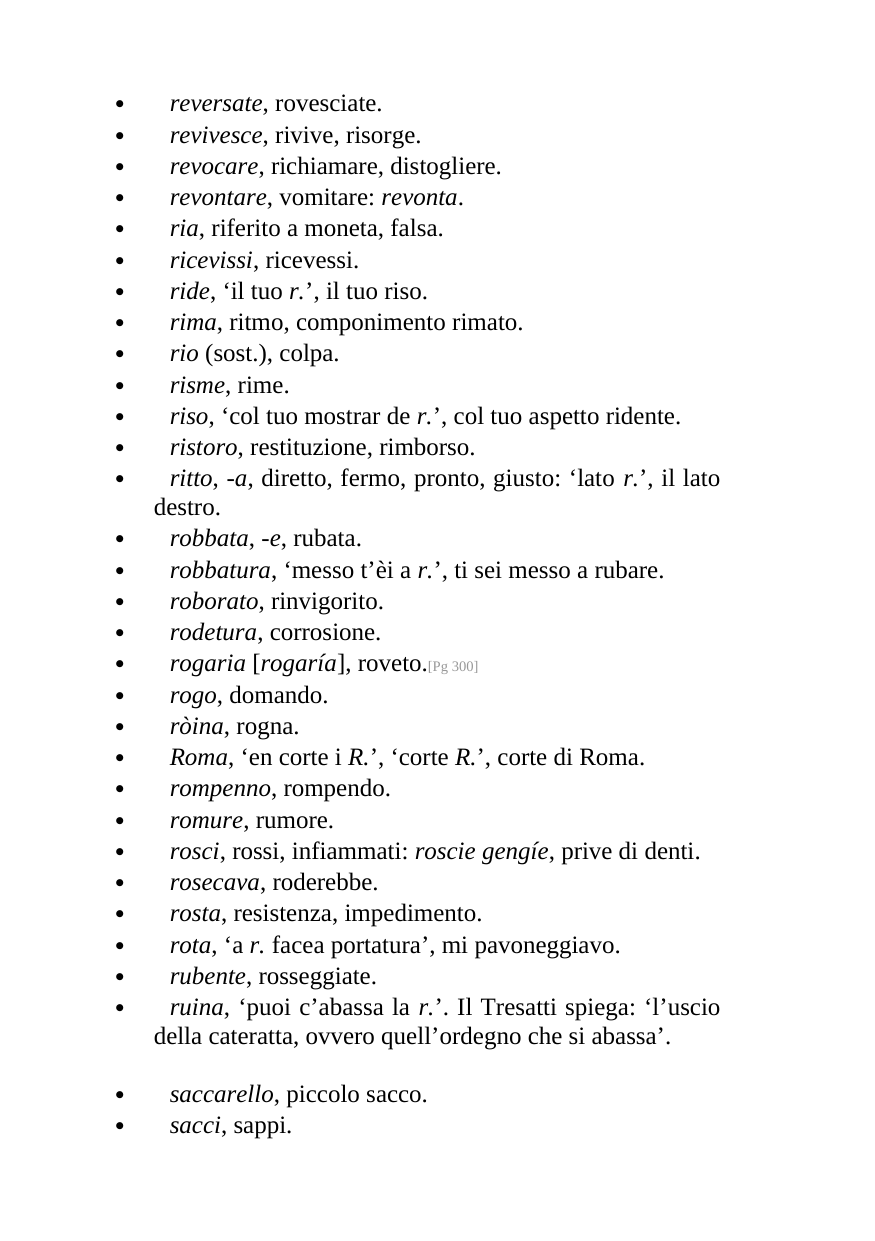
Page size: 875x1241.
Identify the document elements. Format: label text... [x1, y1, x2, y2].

list rosecava, roderebbe. [116, 867, 721, 896]
list rompenno, rompendo. [116, 773, 721, 802]
list robbatura, ‘messo t’èi a r.’, ti sei messo a rubare. [116, 555, 721, 583]
list roborato, rinvigorito. [116, 586, 721, 615]
list reversate, rovesciate. [116, 88, 721, 117]
list rima, ritmo, componimento rimato. [116, 307, 721, 336]
list ròina, rogna. [116, 711, 721, 740]
list riso, ‘col tuo mostrar de r.’, col tuo aspetto ridente. [116, 401, 721, 430]
list ritto, -a, diretto, fermo, pronto, giusto: ‘lato r.’, il lato destro. [116, 463, 721, 521]
list revontare, vomitare: revonta. [116, 182, 721, 211]
list ricevissi, ricevessi. [116, 245, 721, 273]
list revivesce, rivive, risorge. [116, 120, 721, 148]
list rosci, rossi, infiammati: roscie gengíe, prive di denti. [116, 836, 721, 865]
list rubente, rosseggiate. [116, 961, 721, 990]
list robbata, -e, rubata. [116, 523, 721, 552]
list rota, ‘a r. facea portatura’, mi pavoneggiavo. [116, 930, 721, 958]
list ruina, ‘puoi c’abassa la r.’. Il Tresatti spiega: ‘l’uscio della cateratta, ovvero quell’ordegno che si abassa’. [116, 992, 721, 1050]
list ria, riferito a moneta, falsa. [116, 213, 721, 242]
list ristoro, restituzione, rimborso. [116, 432, 721, 461]
list ride, ‘il tuo r.’, il tuo riso. [116, 276, 721, 305]
list rodetura, corrosione. [116, 617, 721, 646]
list saccarello, piccolo sacco. [116, 1079, 721, 1108]
list rio (sost.), colpa. [116, 338, 721, 367]
list risme, rime. [116, 370, 721, 398]
list sacci, sappi. [116, 1110, 721, 1139]
list revocare, richiamare, distogliere. [116, 151, 721, 180]
list Roma, ‘en corte i R.’, ‘corte R.’, corte di Roma. [116, 742, 721, 771]
list rogo, domando. [116, 680, 721, 708]
list rogaria [rogaría], roveto.[Pg 300] [116, 648, 721, 677]
list rosta, resistenza, impedimento. [116, 898, 721, 927]
list romure, rumore. [116, 805, 721, 833]
